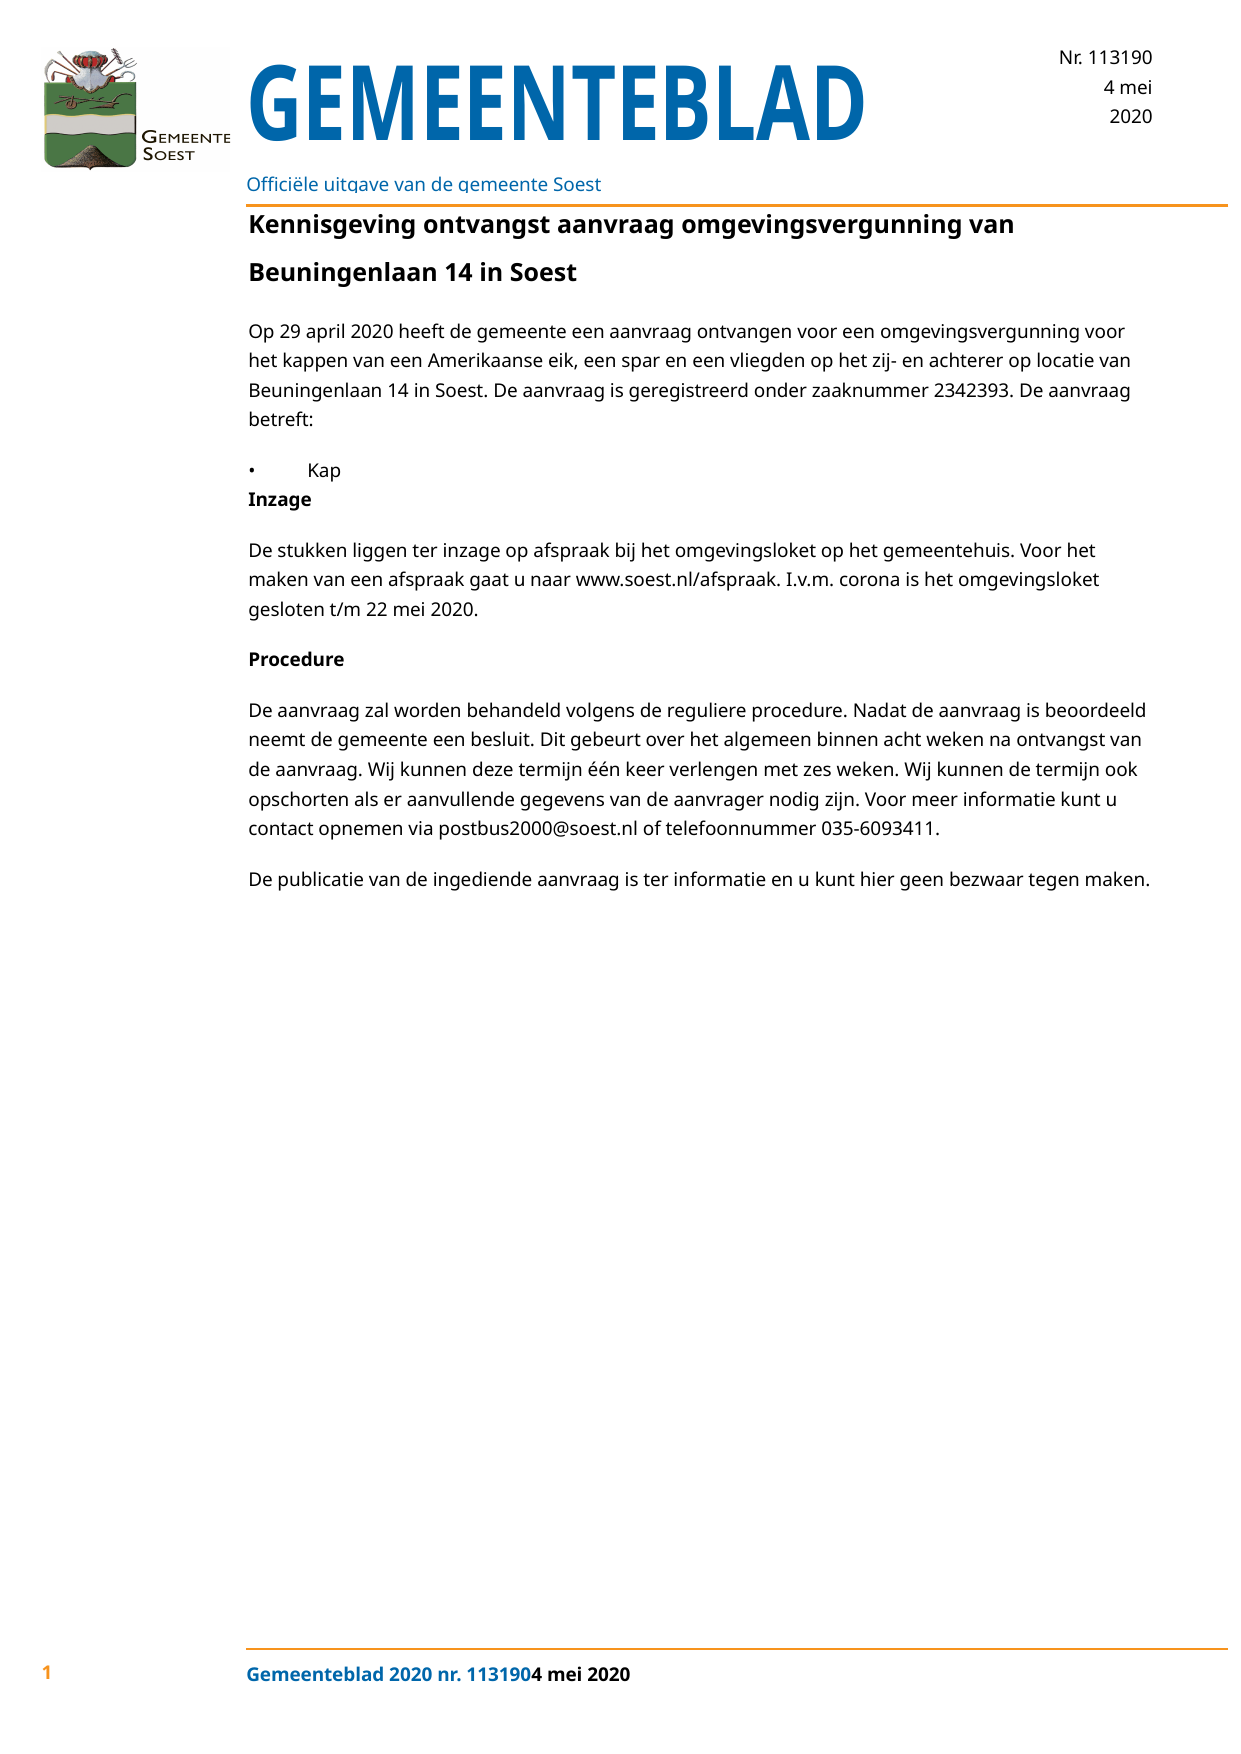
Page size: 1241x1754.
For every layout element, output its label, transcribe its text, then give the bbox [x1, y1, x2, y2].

text De publicatie van de ingediende aanvraag is ter informatie en u kunt hier geen bezwaar tegen maken. [248, 866, 1152, 892]
text De aanvraag zal worden behandeld volgens de reguliere procedure. Nadat de aanvraag is beoordeeld neemt de gemeente een besluit. Dit gebeurt over het algemeen binnen acht weken na ontvangst van de aanvraag. Wij kunnen deze termijn één keer verlengen met zes weken. Wij kunnen de termijn ook opschorten als er aanvullende gegevens van de aanvrager nodig zijn. Voor meer informatie kunt u contact opnemen via postbus2000@soest.nl of telefoonnummer 035-6093411. [248, 697, 1152, 841]
text Op 29 april 2020 heeft de gemeente een aanvraag ontvangen voor een omgevingsvergunning voor het kappen van een Amerikaanse eik, een spar en een vliegden op het zij- en achterer op locatie van Beuningenlaan 14 in Soest. De aanvraag is geregistreerd onder zaaknummer 2342393. De aanvraag betreft: [248, 318, 1152, 432]
list Kap [248, 457, 1152, 483]
text Procedure [248, 647, 1152, 672]
text Inzage [248, 487, 1152, 512]
picture [41, 47, 231, 172]
text Kennisgeving ontvangst aanvraag omgevingsvergunning van Beuningenlaan 14 in Soest [248, 207, 1152, 288]
text De stukken liggen ter inzage op afspraak bij het omgevingsloket op het gemeentehuis. Voor het maken van een afspraak gaat u naar www.soest.nl/afspraak. I.v.m. corona is het omgevingsloket gesloten t/m 22 mei 2020. [248, 537, 1152, 622]
